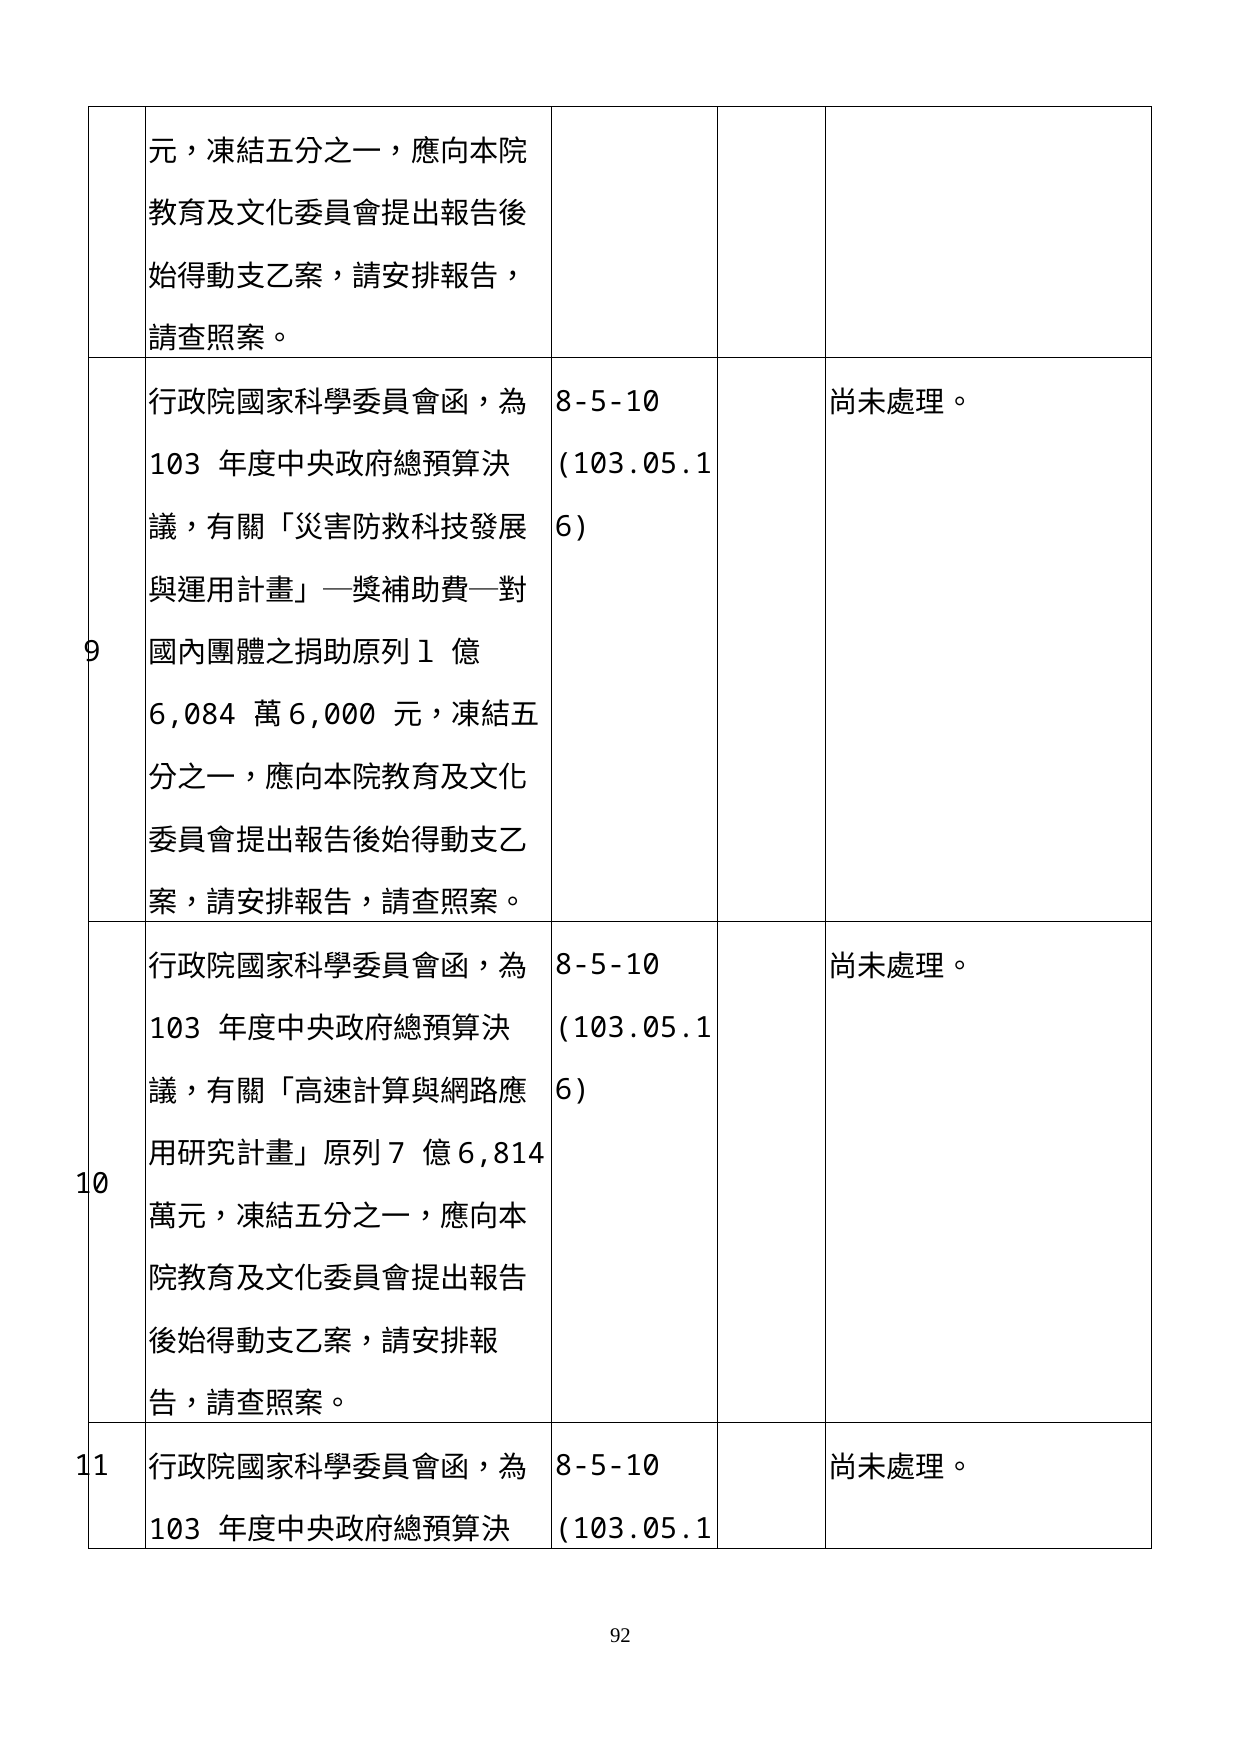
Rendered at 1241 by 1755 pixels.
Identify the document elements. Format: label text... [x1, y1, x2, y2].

table_cell 尚未處理。 [826, 358, 1151, 921]
table_cell [552, 107, 717, 357]
table_cell [89, 652, 96, 659]
table_cell [89, 922, 145, 1422]
table_cell [718, 1423, 825, 1548]
table_cell 行政院國家科學委員會函，為103 年度中央政府總預算決議，有關「災害防救科技發展與運用計畫」─獎補助費─對國內團體之捐助原列l 億6,084 萬6,000 元，凍結五分之一，應向本院教育及文化委員會提出報告後始得動支乙案，請安排報告，請查照案。 [146, 358, 551, 921]
table_cell [89, 642, 96, 651]
table_cell 8-5-10 (103.05.16) [552, 358, 717, 921]
table_cell 尚未處理。 [826, 1423, 1151, 1548]
table_cell 尚未處理。 [826, 922, 1151, 1422]
table_cell [826, 107, 1151, 357]
table_cell [89, 358, 145, 921]
table_cell [718, 107, 825, 357]
table_cell 8-5-10 (103.05.16) [552, 922, 717, 1422]
table_cell [718, 358, 825, 921]
table_cell [718, 922, 825, 1422]
table_cell 8-5-10 (103.05.1 [552, 1423, 717, 1548]
table_cell 行政院國家科學委員會函，為103 年度中央政府總預算決議，有關「高速計算與網路應用研究計畫」原列7 億6,814 萬元，凍結五分之一，應向本院教育及文化委員會提出報告後始得動支乙案，請安排報告，請查照案。 [146, 922, 551, 1422]
table_cell 元，凍結五分之一，應向本院教育及文化委員會提出報告後始得動支乙案，請安排報告，請查照案。 [146, 107, 551, 357]
table_cell 行政院國家科學委員會函，為103 年度中央政府總預算決 [146, 1423, 551, 1548]
table_cell [89, 107, 145, 357]
table_cell [89, 1423, 145, 1548]
